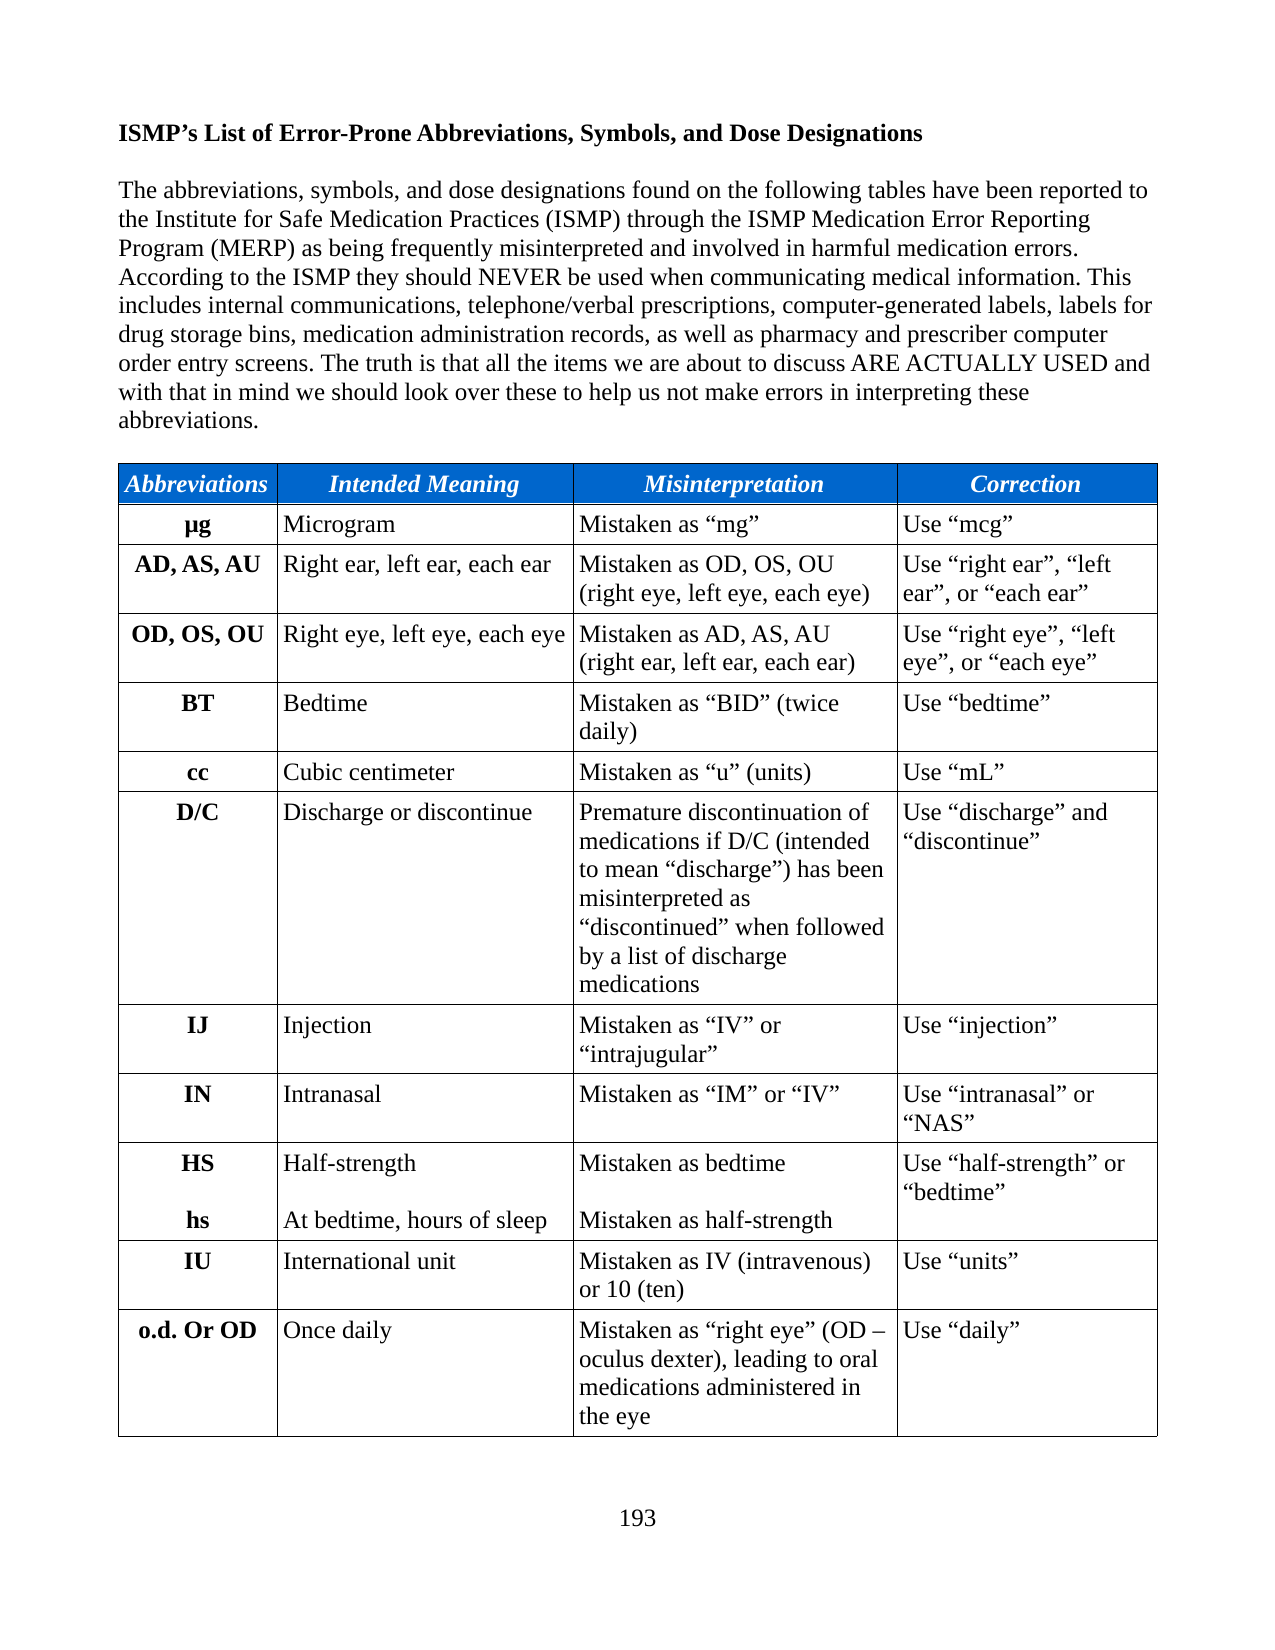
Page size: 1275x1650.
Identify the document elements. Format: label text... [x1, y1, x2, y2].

table_cell Mistaken as “mg” [574, 505, 897, 544]
table_cell Use “discharge” and “discontinue” [898, 792, 1157, 1004]
table_cell Use “intranasal” or “NAS” [898, 1074, 1157, 1142]
table_cell Mistaken as AD, AS, AU (right ear, left ear, each ear) [574, 614, 897, 682]
text ISMP’s List of Error-Prone Abbreviations, Symbols, and Dose Designations [118, 118, 1157, 147]
table_cell Injection [278, 1005, 573, 1073]
table_cell HS hs [119, 1143, 277, 1240]
table_header Abbreviations [119, 464, 277, 503]
text The abbreviations, symbols, and dose designations found on the following tables have been reported to the Institute for Safe Medication Practices (ISMP) through the ISMP Medication Error Reporting Program (MERP) as being frequently misinterpreted and involved in harmful medication errors. According to the ISMP they should NEVER be used when communicating medical information. This includes internal communications, telephone/verbal prescriptions, computer-generated labels, labels for drug storage bins, medication administration records, as well as pharmacy and prescriber computer order entry screens. The truth is that all the items we are about to discuss ARE ACTUALLY USED and with that in mind we should look over these to help us not make errors in interpreting these abbreviations. [118, 176, 1157, 434]
table_cell cc [119, 752, 277, 791]
table_cell Use “right eye”, “left eye”, or “each eye” [898, 614, 1157, 682]
table_cell Mistaken as “right eye” (OD – oculus dexter), leading to oral medications administered in the eye [574, 1310, 897, 1436]
table_cell Use “bedtime” [898, 683, 1157, 751]
table_cell Cubic centimeter [278, 752, 573, 791]
table_cell Mistaken as bedtime Mistaken as half-strength [574, 1143, 897, 1240]
table_cell o.d. Or OD [119, 1310, 277, 1436]
table_cell Mistaken as OD, OS, OU (right eye, left eye, each eye) [574, 545, 897, 613]
table_cell Use “mcg” [898, 505, 1157, 544]
table_header Intended Meaning [278, 464, 573, 503]
table_cell International unit [278, 1241, 573, 1309]
table_cell μg [119, 505, 277, 544]
table_cell Use “half-strength” or “bedtime” [898, 1143, 1157, 1240]
table_cell Intranasal [278, 1074, 573, 1142]
table_cell BT [119, 683, 277, 751]
table_cell Use “mL” [898, 752, 1157, 791]
table_cell Premature discontinuation of medications if D/C (intended to mean “discharge”) has been misinterpreted as “discontinued” when followed by a list of discharge medications [574, 792, 897, 1004]
table_cell Half-strength At bedtime, hours of sleep [278, 1143, 573, 1240]
table_cell Mistaken as “BID” (twice daily) [574, 683, 897, 751]
table_cell OD, OS, OU [119, 614, 277, 682]
table_cell IU [119, 1241, 277, 1309]
table_cell Use “injection” [898, 1005, 1157, 1073]
table_cell Right eye, left eye, each eye [278, 614, 573, 682]
table_cell Microgram [278, 505, 573, 544]
table_cell Bedtime [278, 683, 573, 751]
table_cell IJ [119, 1005, 277, 1073]
table_cell AD, AS, AU [119, 545, 277, 613]
table_cell Mistaken as “u” (units) [574, 752, 897, 791]
table_cell IN [119, 1074, 277, 1142]
table_cell Use “units” [898, 1241, 1157, 1309]
table_cell D/C [119, 792, 277, 1004]
table_cell Use “right ear”, “left ear”, or “each ear” [898, 545, 1157, 613]
table_cell Use “daily” [898, 1310, 1157, 1436]
table_cell Mistaken as “IM” or “IV” [574, 1074, 897, 1142]
table_header Misinterpretation [574, 464, 897, 503]
table_cell Discharge or discontinue [278, 792, 573, 1004]
table_cell Once daily [278, 1310, 573, 1436]
table_cell Mistaken as IV (intravenous) or 10 (ten) [574, 1241, 897, 1309]
table_header Correction [898, 464, 1157, 503]
table_cell Right ear, left ear, each ear [278, 545, 573, 613]
table_cell Mistaken as “IV” or “intrajugular” [574, 1005, 897, 1073]
